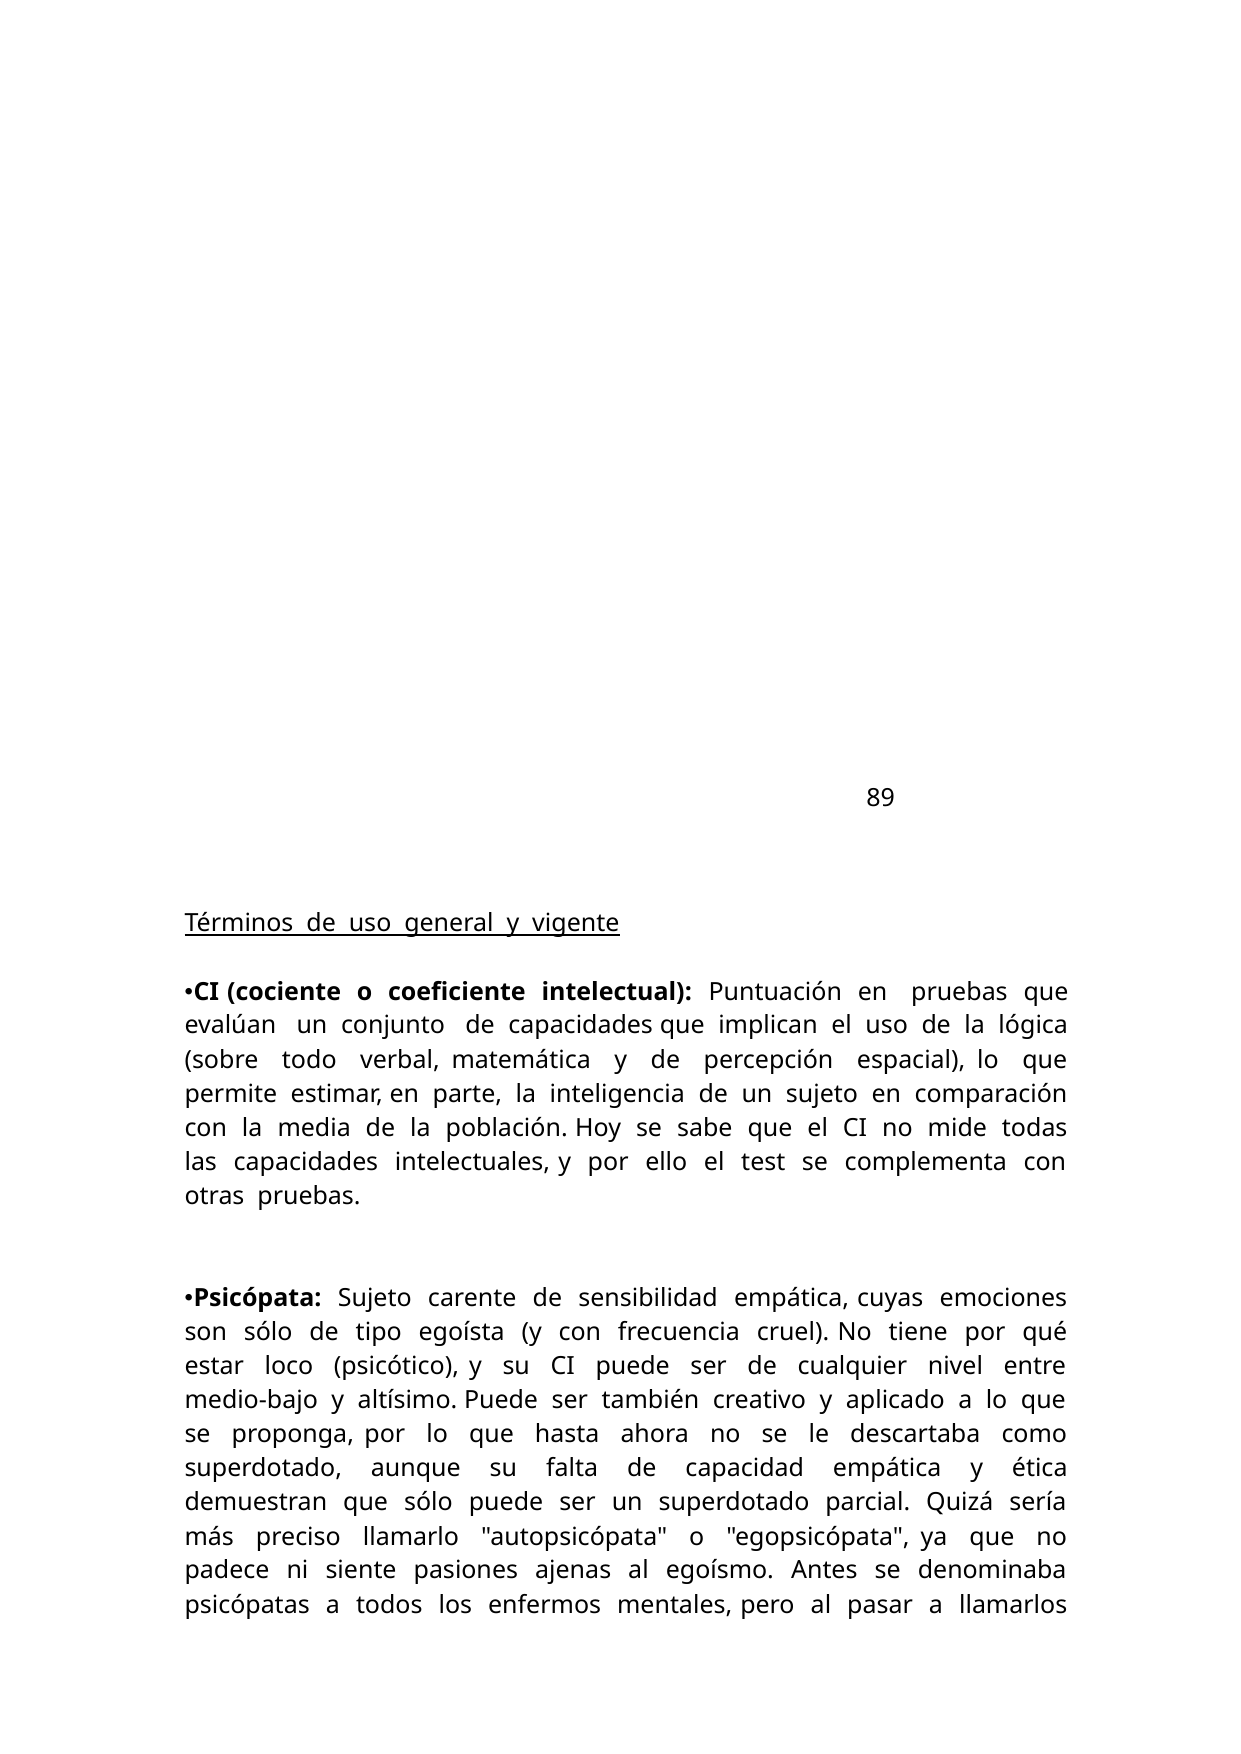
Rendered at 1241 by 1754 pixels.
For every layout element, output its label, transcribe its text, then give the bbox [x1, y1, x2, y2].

text Términos de uso general y vigente [184, 905, 1069, 939]
text 101 [184, 779, 1069, 813]
list Psicópata: Sujeto carente de sensibilidad empática, cuyas emociones son sólo de tipo egoísta (y con frecuencia cruel). No tiene por qué estar loco (psicótico), y su CI puede ser de cualquier nivel entre medio-bajo y altísimo. Puede ser también creativo y aplicado a lo que se proponga, por lo que hasta ahora no se le descartaba como superdotado, aunque su falta de capacidad empática y ética demuestran que sólo puede ser un superdotado parcial. Quizá sería más preciso llamarlo "autopsicópata" o "egopsicópata", ya que no padece ni siente pasiones ajenas al egoísmo. Antes se denominaba psicópatas a todos los enfermos mentales, pero al pasar a llamarlos [184, 1280, 1069, 1620]
list CI (cociente o coeficiente intelectual): Puntuación en pruebas que evalúan un conjunto de capacidades que implican el uso de la lógica (sobre todo verbal, matemática y de percepción espacial), lo que permite estimar, en parte, la inteligencia de un sujeto en comparación con la media de la población. Hoy se sabe que el CI no mide todas las capacidades intelectuales, y por ello el test se complementa con otras pruebas. [184, 973, 1069, 1212]
